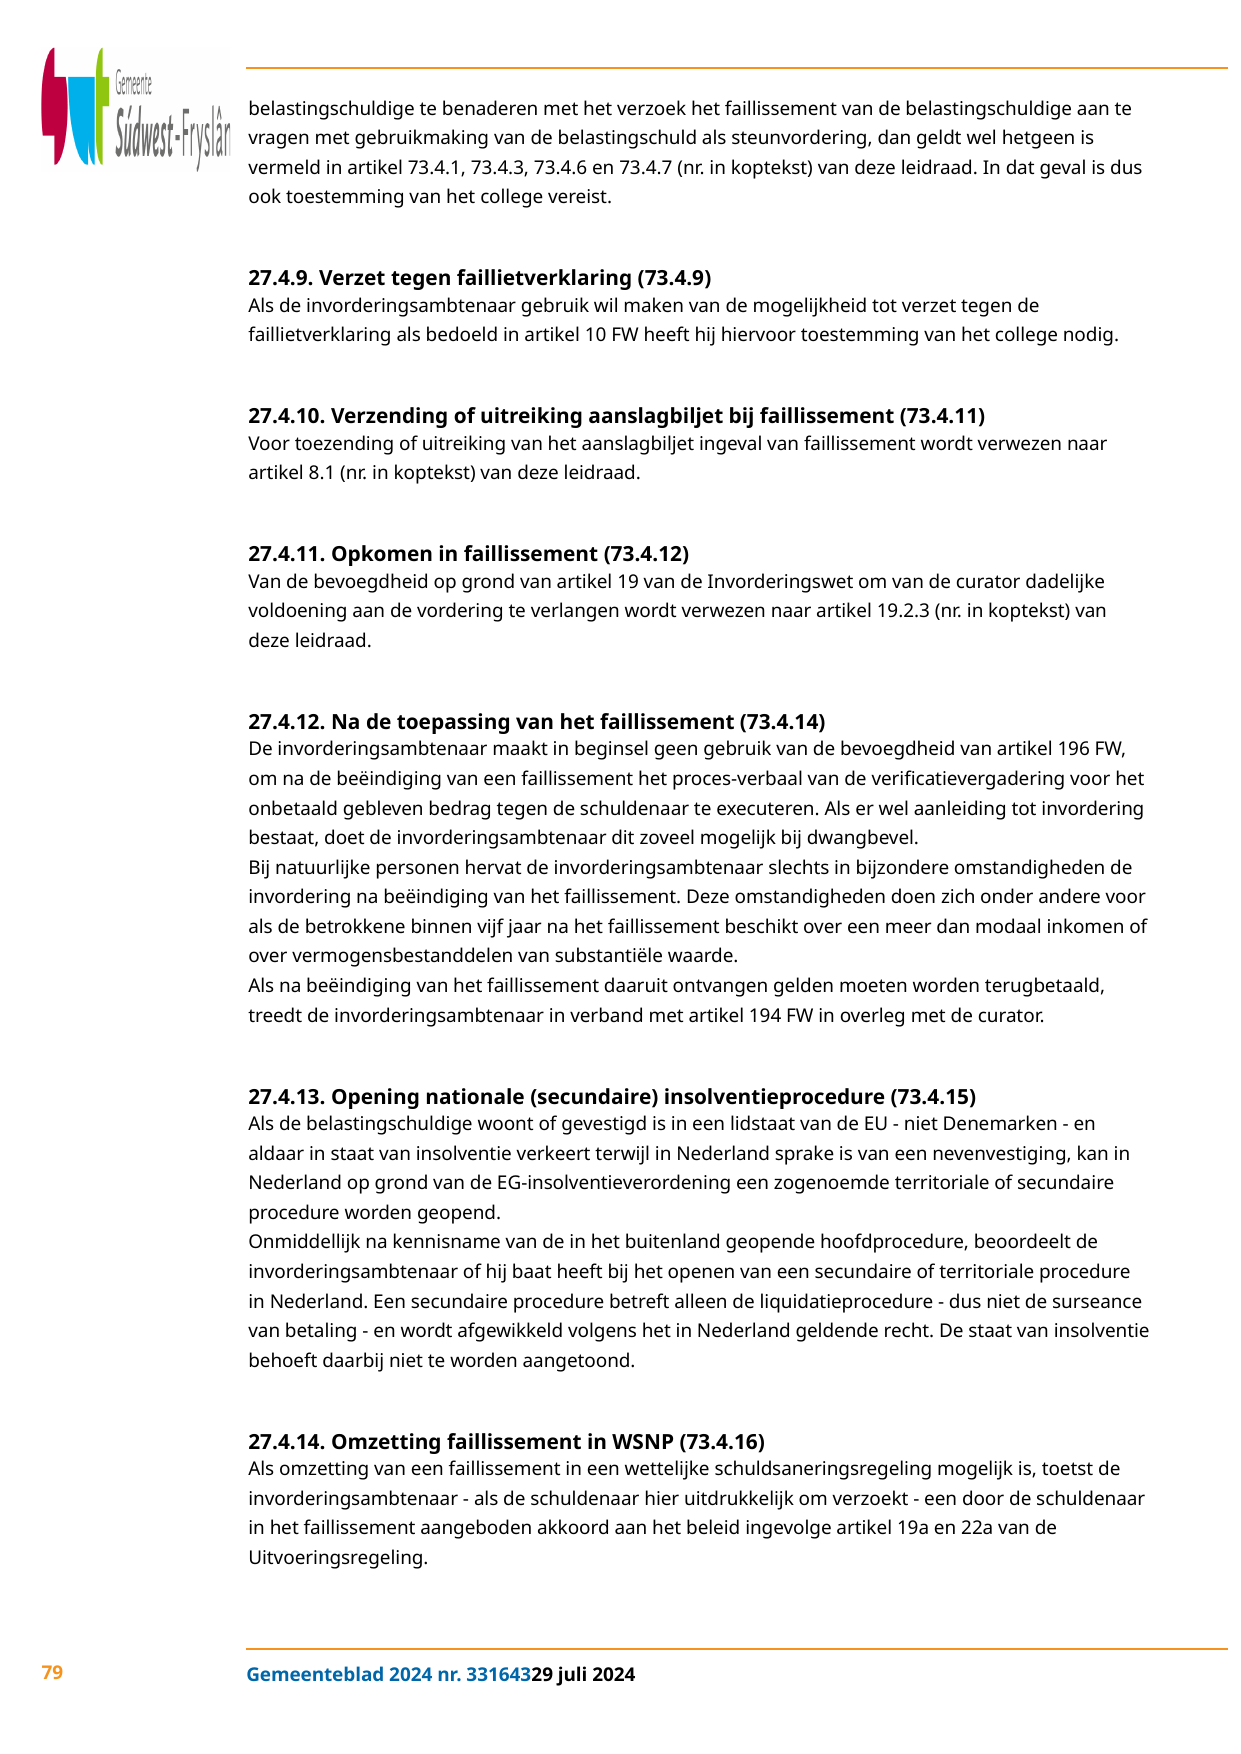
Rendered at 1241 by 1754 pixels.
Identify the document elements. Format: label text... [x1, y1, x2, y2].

text Als na beëindiging van het faillissement daaruit ontvangen gelden moeten worden terugbetaald, treedt de invorderingsambtenaar in verband met artikel 194 FW in overleg met de curator. [248, 972, 1152, 1028]
text Als de belastingschuldige woont of gevestigd is in een lidstaat van de EU - niet Denemarken - en aldaar in staat van insolventie verkeert terwijl in Nederland sprake is van een nevenvestiging, kan in Nederland op grond van de EG-insolventieverordening een zogenoemde territoriale of secundaire procedure worden geopend. [248, 1110, 1152, 1225]
text Bij natuurlijke personen hervat de invorderingsambtenaar slechts in bijzondere omstandigheden de invordering na beëindiging van het faillissement. Deze omstandigheden doen zich onder andere voor als de betrokkene binnen vijf jaar na het faillissement beschikt over een meer dan modaal inkomen of over vermogensbestanddelen van substantiële waarde. [248, 854, 1152, 968]
text Voor toezending of uitreiking van het aanslagbiljet ingeval van faillissement wordt verwezen naar artikel 8.1 (nr. in koptekst) van deze leidraad. [248, 430, 1152, 485]
text De invorderingsambtenaar maakt in beginsel geen gebruik van de bevoegdheid van artikel 196 FW, om na de beëindiging van een faillissement het proces-verbaal van de verificatievergadering voor het onbetaald gebleven bedrag tegen de schuldenaar te executeren. Als er wel aanleiding tot invordering bestaat, doet de invorderingsambtenaar dit zoveel mogelijk bij dwangbevel. [248, 736, 1152, 850]
text 27.4.13. Opening nationale (secundaire) insolventieprocedure (73.4.15) [248, 1082, 1152, 1110]
text 27.4.9. Verzet tegen faillietverklaring (73.4.9) [248, 263, 1152, 292]
text 27.4.12. Na de toepassing van het faillissement (73.4.14) [248, 707, 1152, 736]
picture [41, 47, 231, 172]
text 27.4.11. Opkomen in faillissement (73.4.12) [248, 539, 1152, 568]
text Van de bevoegdheid op grond van artikel 19 van de Invorderingswet om van de curator dadelijke voldoening aan de vordering te verlangen wordt verwezen naar artikel 19.2.3 (nr. in koptekst) van deze leidraad. [248, 568, 1152, 653]
text Onmiddellijk na kennisname van de in het buitenland geopende hoofdprocedure, beoordeelt de invorderingsambtenaar of hij baat heeft bij het openen van een secundaire of territoriale procedure in Nederland. Een secundaire procedure betreft alleen de liquidatieprocedure - dus niet de surseance van betaling - en wordt afgewikkeld volgens het in Nederland geldende recht. De staat van insolventie behoeft daarbij niet te worden aangetoond. [248, 1229, 1152, 1373]
text 27.4.14. Omzetting faillissement in WSNP (73.4.16) [248, 1427, 1152, 1455]
text belastingschuldige te benaderen met het verzoek het faillissement van de belastingschuldige aan te vragen met gebruikmaking van de belastingschuld als steunvordering, dan geldt wel hetgeen is vermeld in artikel 73.4.1, 73.4.3, 73.4.6 en 73.4.7 (nr. in koptekst) van deze leidraad. In dat geval is dus ook toestemming van het college vereist. [248, 95, 1152, 209]
text 27.4.10. Verzending of uitreiking aanslagbiljet bij faillissement (73.4.11) [248, 402, 1152, 430]
text Als omzetting van een faillissement in een wettelijke schuldsaneringsregeling mogelijk is, toetst de invorderingsambtenaar - als de schuldenaar hier uitdrukkelijk om verzoekt - een door de schuldenaar in het faillissement aangeboden akkoord aan het beleid ingevolge artikel 19a en 22a van de Uitvoeringsregeling. [248, 1455, 1152, 1570]
text Als de invorderingsambtenaar gebruik wil maken van de mogelijkheid tot verzet tegen de faillietverklaring als bedoeld in artikel 10 FW heeft hij hiervoor toestemming van het college nodig. [248, 292, 1152, 347]
